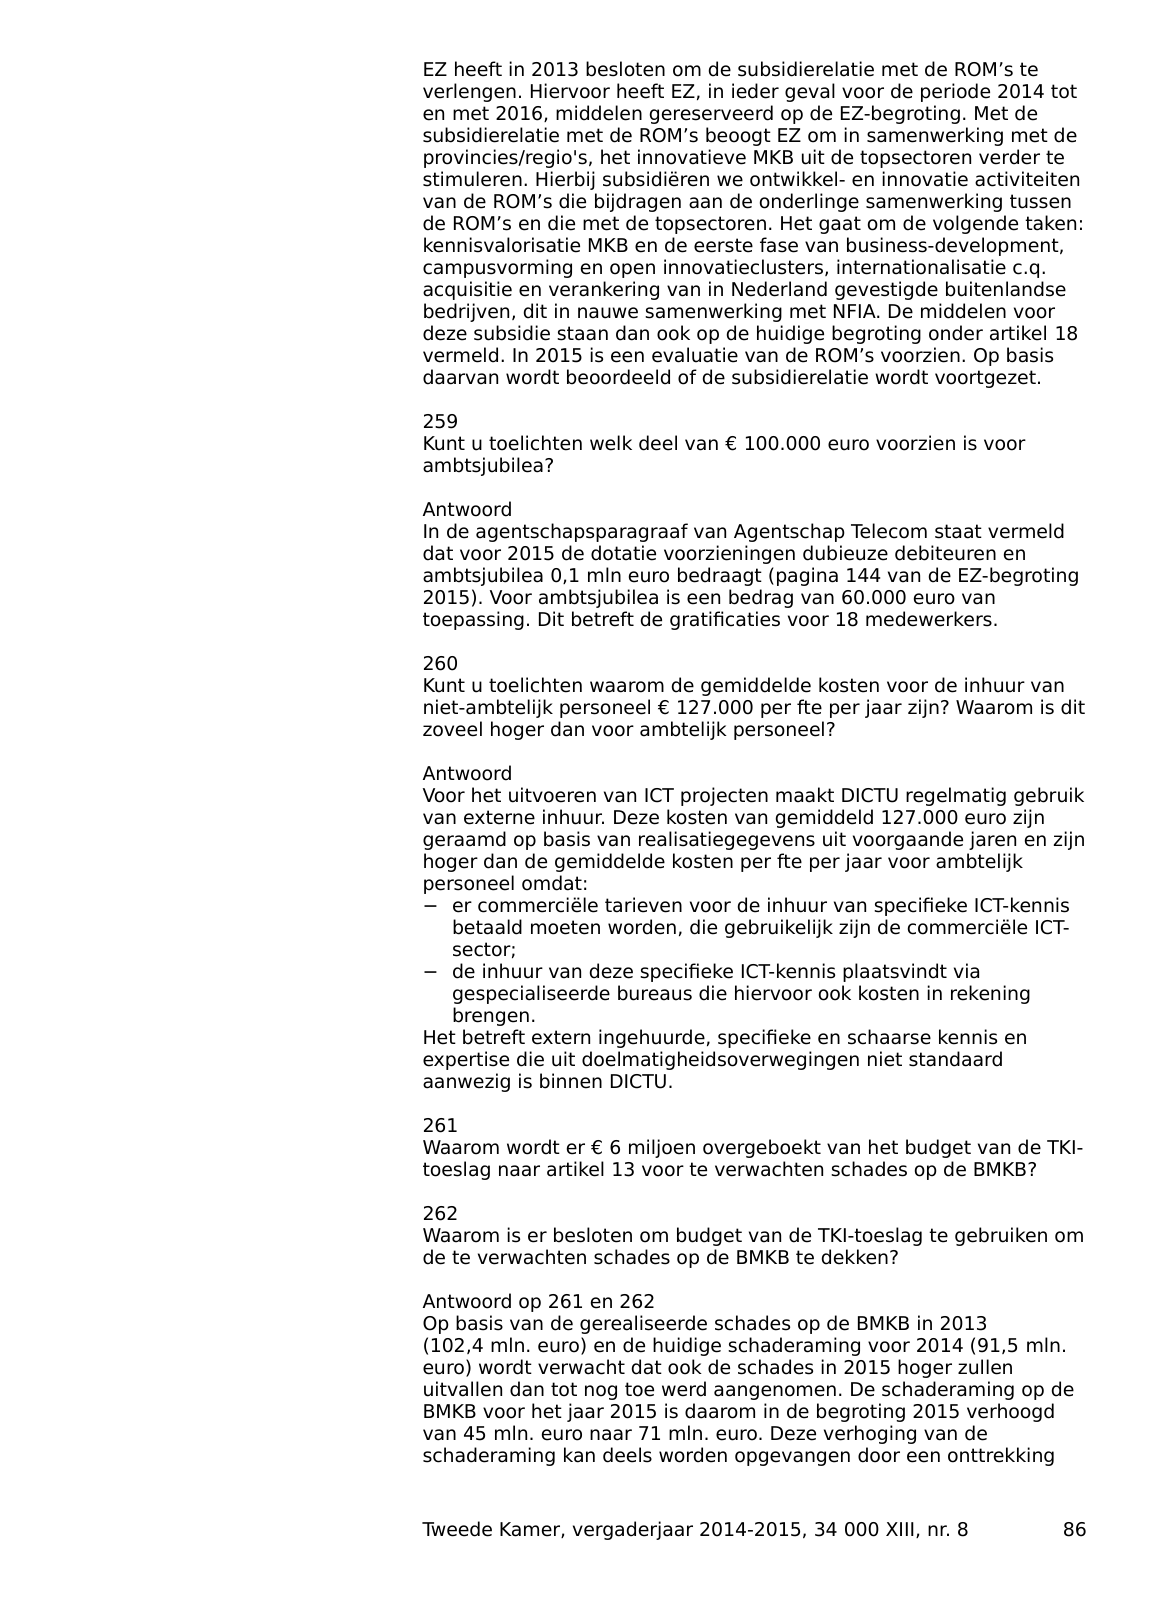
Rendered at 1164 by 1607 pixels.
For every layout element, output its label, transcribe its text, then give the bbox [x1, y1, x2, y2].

text 260 [422, 653, 1087, 675]
text Antwoord op 261 en 262 [422, 1291, 1087, 1313]
text 262 [422, 1203, 1087, 1225]
text Kunt u toelichten welk deel van € 100.000 euro voorzien is voor ambtsjubilea? [422, 433, 1087, 477]
text 259 [422, 411, 1087, 433]
text Kunt u toelichten waarom de gemiddelde kosten voor de inhuur van niet-ambtelijk personeel € 127.000 per fte per jaar zijn? Waarom is dit zoveel hoger dan voor ambtelijk personeel? [422, 675, 1087, 741]
text − de inhuur van deze specifieke ICT-kennis plaatsvindt via gespecialiseerde bureaus die hiervoor ook kosten in rekening brengen. [422, 961, 1087, 1027]
text Antwoord [422, 763, 1087, 785]
text Waarom wordt er € 6 miljoen overgeboekt van het budget van de TKI-toeslag naar artikel 13 voor te verwachten schades op de BMKB? [422, 1137, 1087, 1181]
text Op basis van de gerealiseerde schades op de BMKB in 2013 (102,4 mln. euro) en de huidige schaderaming voor 2014 (91,5 mln. euro) wordt verwacht dat ook de schades in 2015 hoger zullen uitvallen dan tot nog toe werd aangenomen. De schaderaming op de BMKB voor het jaar 2015 is daarom in de begroting 2015 verhoogd van 45 mln. euro naar 71 mln. euro. Deze verhoging van de schaderaming kan deels worden opgevangen door een onttrekking [422, 1313, 1087, 1467]
text Antwoord [422, 499, 1087, 521]
text Waarom is er besloten om budget van de TKI-toeslag te gebruiken om de te verwachten schades op de BMKB te dekken? [422, 1225, 1087, 1269]
text Voor het uitvoeren van ICT projecten maakt DICTU regelmatig gebruik van externe inhuur. Deze kosten van gemiddeld 127.000 euro zijn geraamd op basis van realisatiegegevens uit voorgaande jaren en zijn hoger dan de gemiddelde kosten per fte per jaar voor ambtelijk personeel omdat: [422, 785, 1087, 895]
text 261 [422, 1115, 1087, 1137]
text Het betreft extern ingehuurde, specifieke en schaarse kennis en expertise die uit doelmatigheidsoverwegingen niet standaard aanwezig is binnen DICTU. [422, 1027, 1087, 1093]
text EZ heeft in 2013 besloten om de subsidierelatie met de ROM’s te verlengen. Hiervoor heeft EZ, in ieder geval voor de periode 2014 tot en met 2016, middelen gereserveerd op de EZ-begroting. Met de subsidierelatie met de ROM’s beoogt EZ om in samenwerking met de provincies/regio's, het innovatieve MKB uit de topsectoren verder te stimuleren. Hierbij subsidiëren we ontwikkel- en innovatie activiteiten van de ROM’s die bijdragen aan de onderlinge samenwerking tussen de ROM’s en die met de topsectoren. Het gaat om de volgende taken: kennisvalorisatie MKB en de eerste fase van business-development, campusvorming en open innovatieclusters, internationalisatie c.q. acquisitie en verankering van in Nederland gevestigde buitenlandse bedrijven, dit in nauwe samenwerking met NFIA. De middelen voor deze subsidie staan dan ook op de huidige begroting onder artikel 18 vermeld. In 2015 is een evaluatie van de ROM’s voorzien. Op basis daarvan wordt beoordeeld of de subsidierelatie wordt voortgezet. [422, 59, 1087, 389]
text − er commerciële tarieven voor de inhuur van specifieke ICT-kennis betaald moeten worden, die gebruikelijk zijn de commerciële ICT-sector; [422, 895, 1087, 961]
text In de agentschapsparagraaf van Agentschap Telecom staat vermeld dat voor 2015 de dotatie voorzieningen dubieuze debiteuren en ambtsjubilea 0,1 mln euro bedraagt (pagina 144 van de EZ-begroting 2015). Voor ambtsjubilea is een bedrag van 60.000 euro van toepassing. Dit betreft de gratificaties voor 18 medewerkers. [422, 521, 1087, 631]
